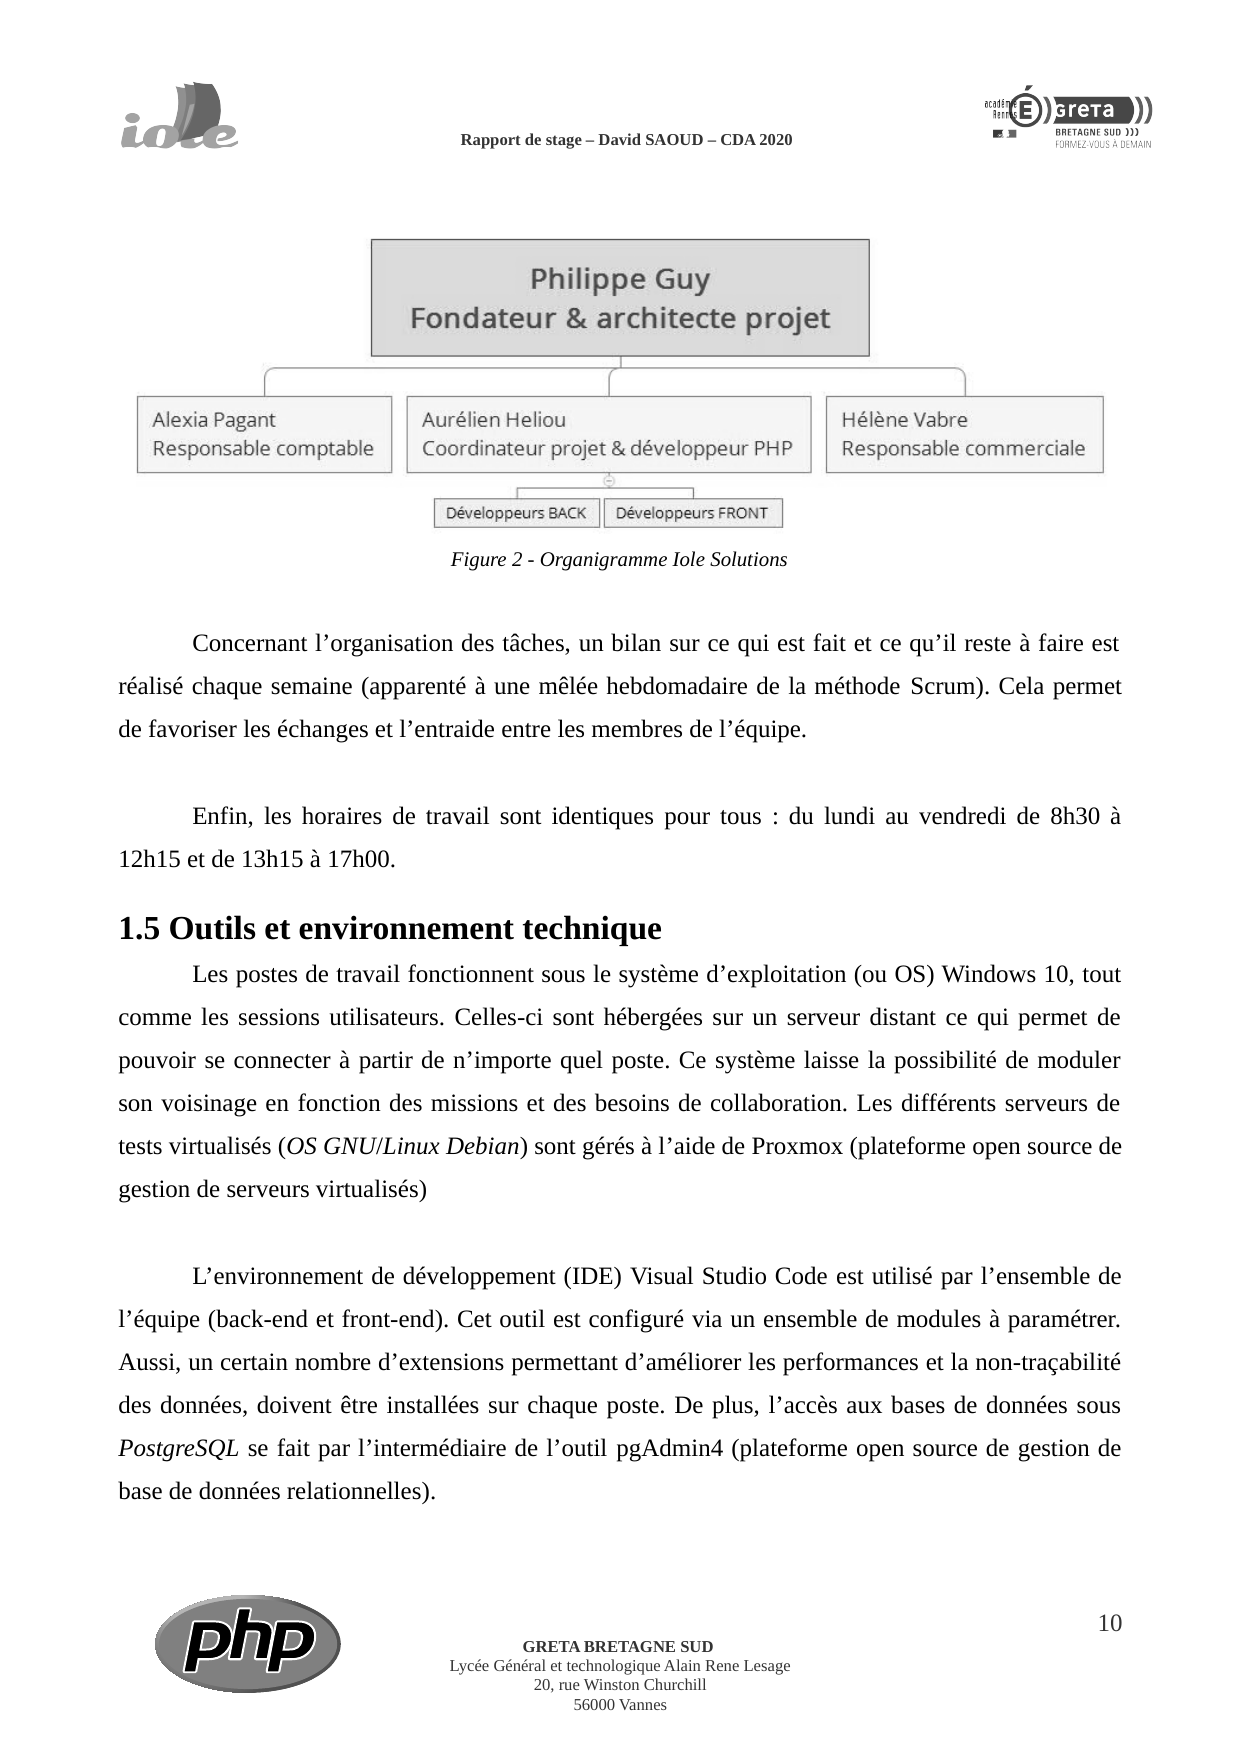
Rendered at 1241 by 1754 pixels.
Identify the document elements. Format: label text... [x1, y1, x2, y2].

table_header [378, 1548, 1122, 1608]
table_header [118, 1548, 378, 1608]
text Les postes de travail fonctionnent sous le système d’exploitation (ou OS) Windows 10, tout comme les sessions utilisateurs. Celles-ci sont hébergées sur un serveur distant ce qui permet de pouvoir se connecter à partir de n’importe quel poste. Ce système laisse la possibilité de moduler son voisinage en fonction des missions et des besoins de collaboration. Les différents serveurs de tests virtualisés (OS GNU/Linux Debian) sont gérés à l’aide de Proxmox (plateforme open source de gestion de serveurs virtualisés) [118, 959, 1122, 1203]
text Enfin, les horaires de travail sont identiques pour tous : du lundi au vendredi de 8h30 à 12h15 et de 13h15 à 17h00. [118, 801, 1122, 873]
text Figure 2 - Organigramme Iole Solutions [118, 547, 1122, 571]
text Concernant l’organisation des tâches, un bilan sur ce qui est fait et ce qu’il reste à faire est réalisé chaque semaine (apparenté à une mêlée hebdomadaire de la méthode Scrum). Cela permet de favoriser les échanges et l’entraide entre les membres de l’équipe. [118, 628, 1122, 743]
subtitle 1.5 Outils et environnement technique [118, 908, 1122, 946]
text L’environnement de développement (IDE) Visual Studio Code est utilisé par l’ensemble de l’équipe (back-end et front-end). Cet outil est configuré via un ensemble de modules à paramétrer. Aussi, un certain nombre d’extensions permettant d’améliorer les performances et la non-traçabilité des données, doivent être installées sur chaque poste. De plus, l’accès aux bases de données sous PostgreSQL se fait par l’intermédiaire de l’outil pgAdmin4 (plateforme open source de gestion de base de données relationnelles). [118, 1261, 1122, 1505]
